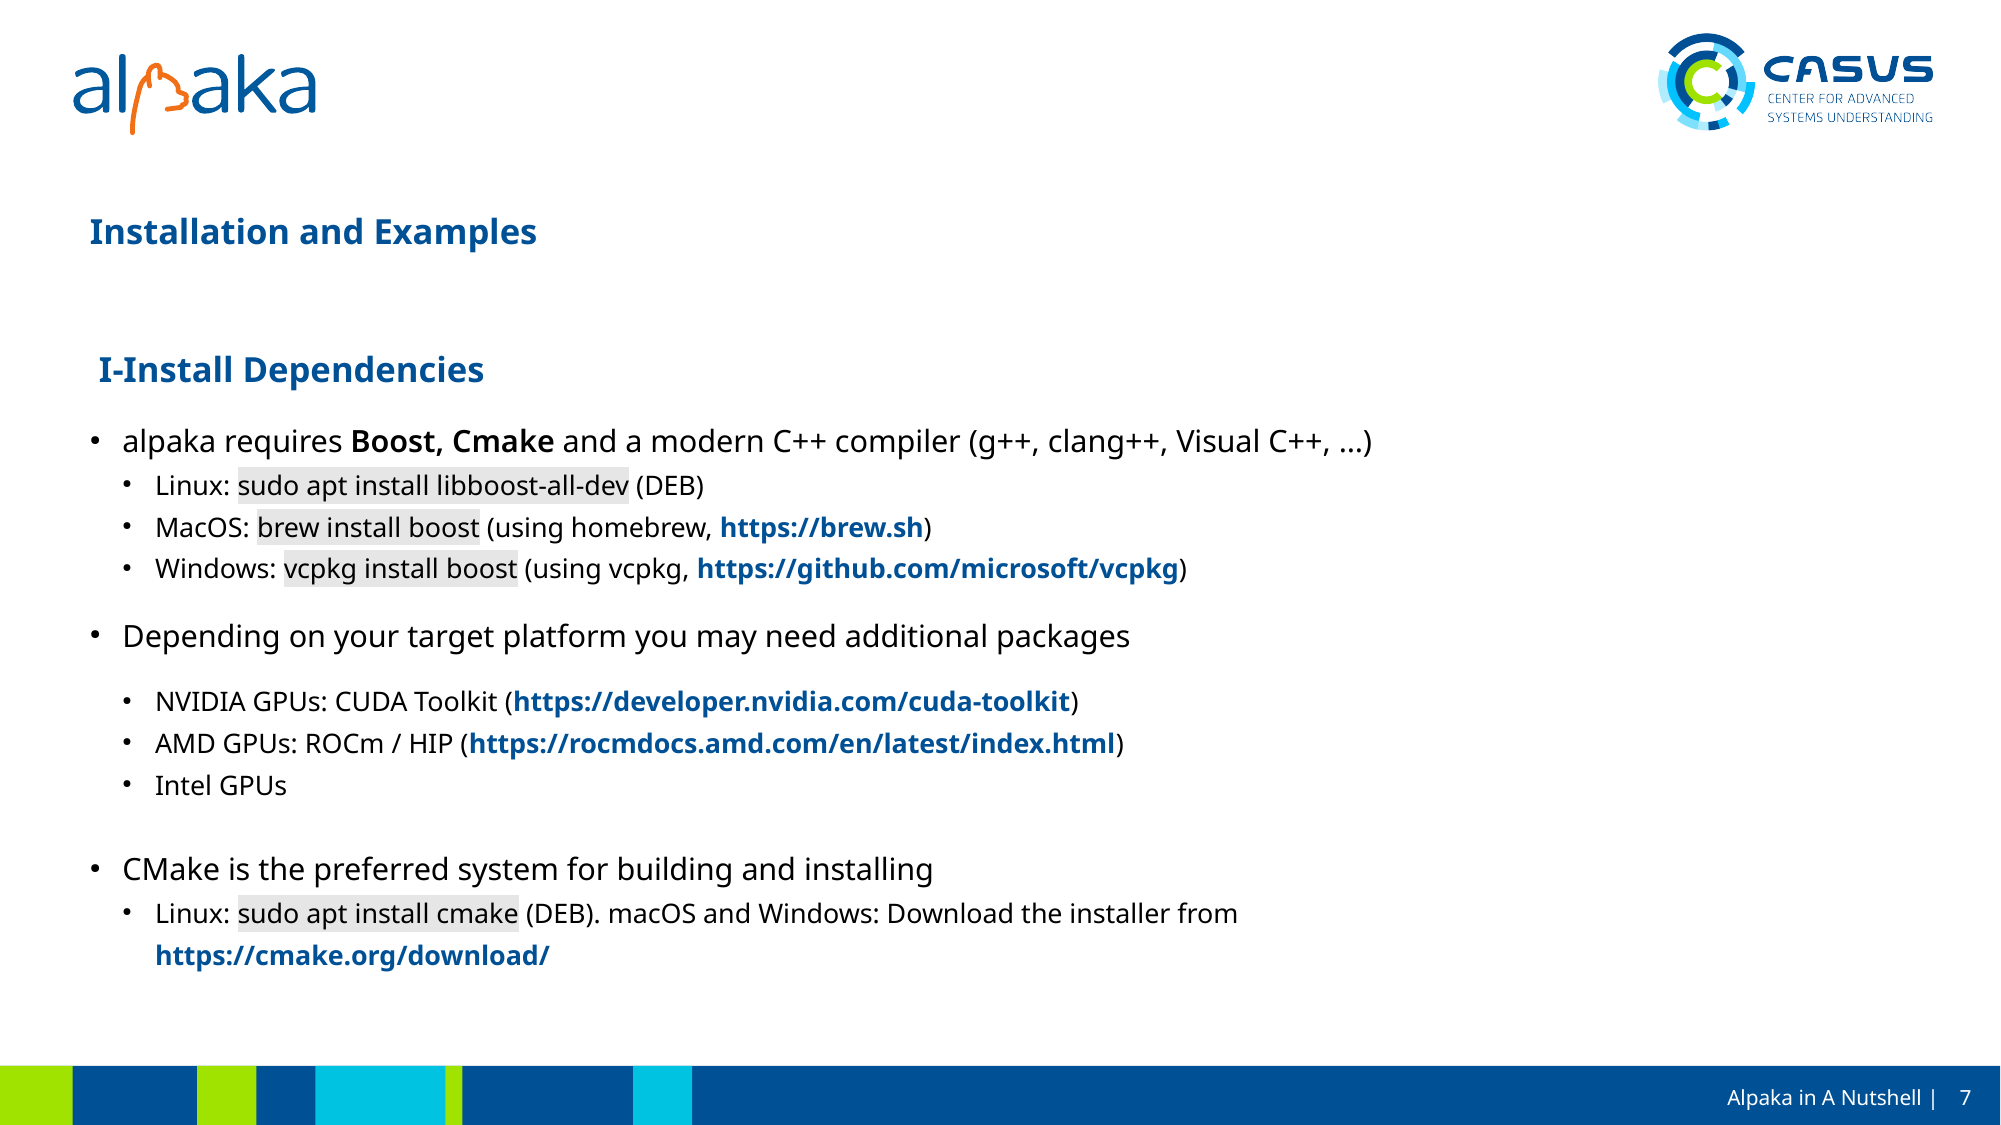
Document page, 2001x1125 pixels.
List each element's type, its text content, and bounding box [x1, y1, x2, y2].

picture [72, 53, 317, 136]
picture [1658, 33, 1933, 131]
list Installation and Examples I-Install Dependencies alpaka requires Boost, Cmake and a modern C++ compiler (g++, clang++, Visual C++, …) Linux: sudo apt install libboost-all-dev (DEB) MacOS: brew install boost (using homebrew, https://brew.sh) Windows: vcpkg install boost (using vcpkg, https://github.com/microsoft/vcpkg) Depending on your target platform you may need additional packages NVIDIA GPUs: CUDA Toolkit (https://developer.nvidia.com/cuda-toolkit) AMD GPUs: ROCm / HIP (https://rocmdocs.amd.com/en/latest/index.html) Intel GPUs CMake is the preferred system for building and installing Linux: sudo apt install cmake (DEB). macOS and Windows: Download the installer from https://cmake.org/download/ [89, 200, 1489, 981]
